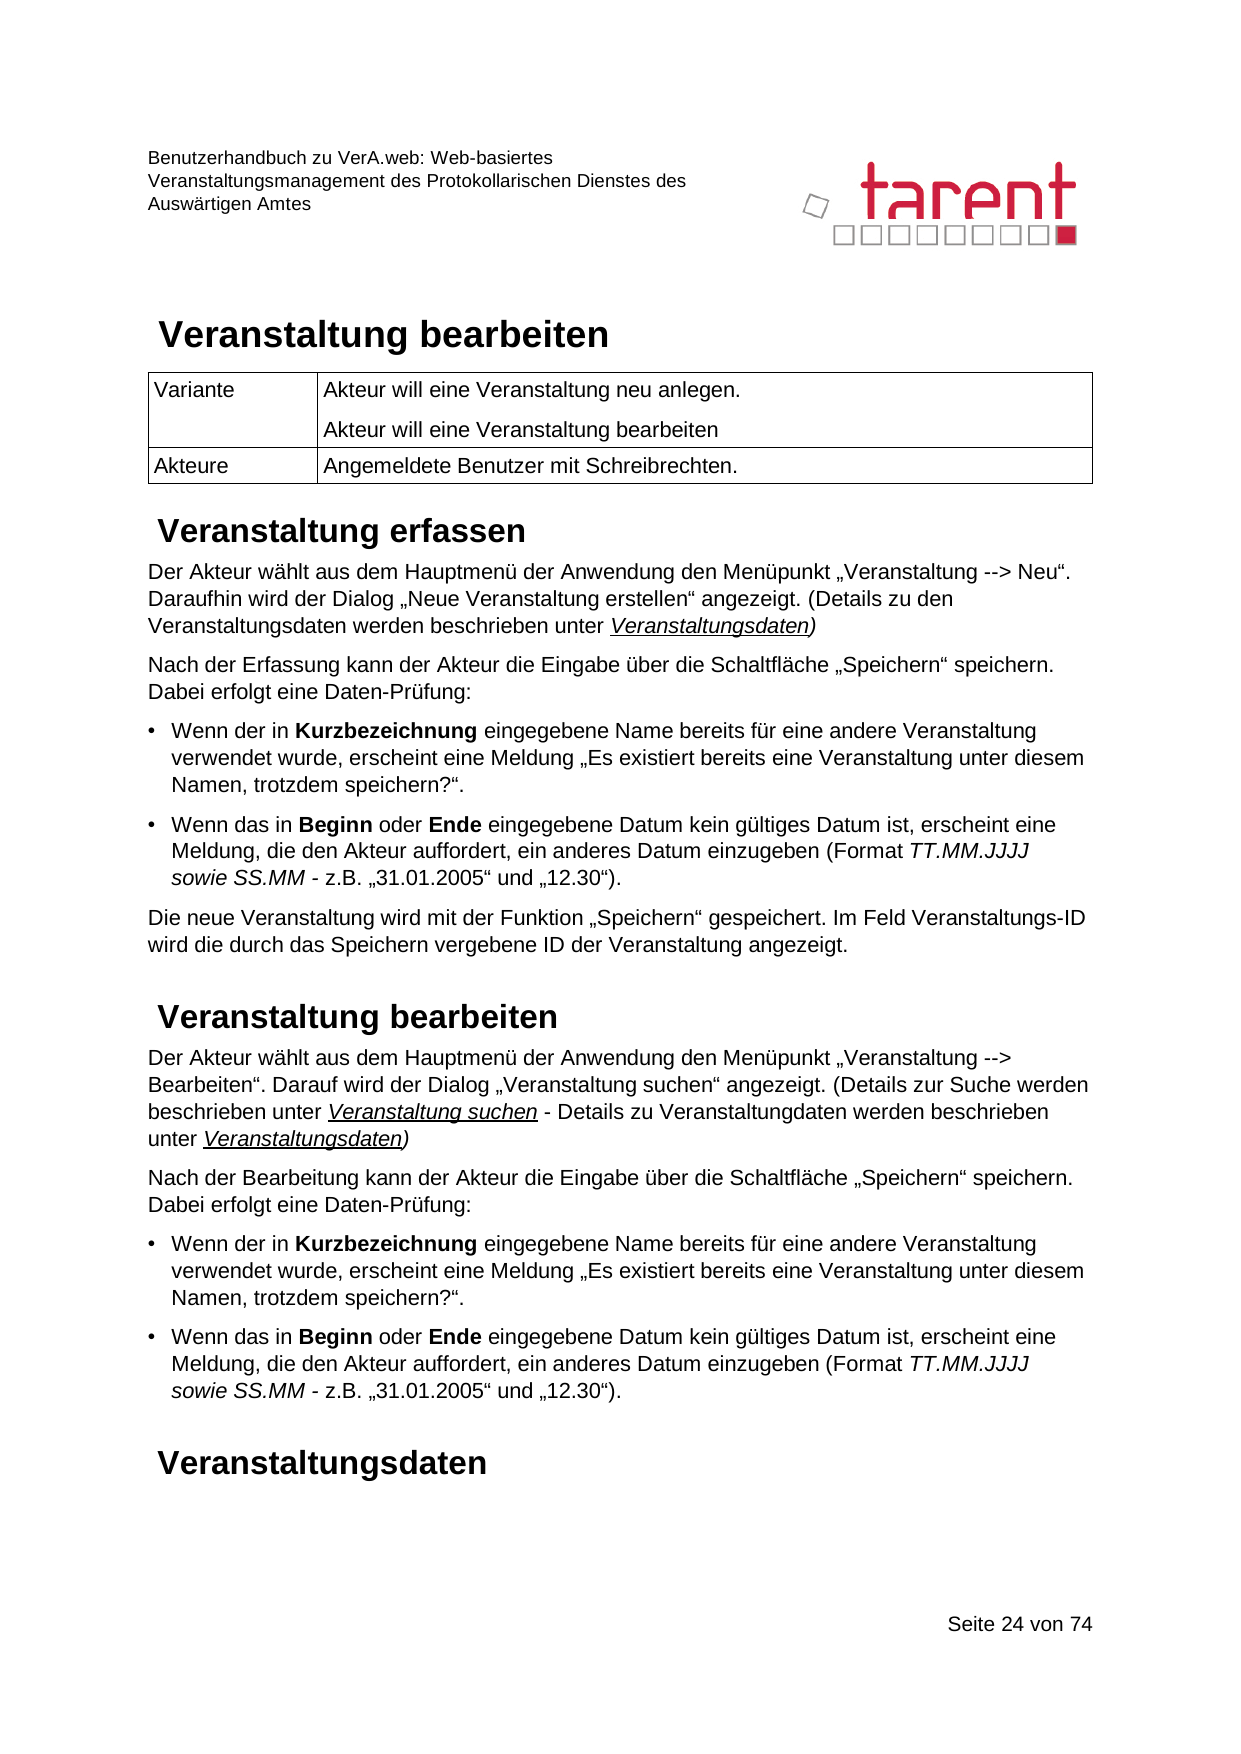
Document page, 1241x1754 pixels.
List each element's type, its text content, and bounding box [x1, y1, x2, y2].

table_header Variante [149, 373, 317, 447]
text Die neue Veranstaltung wird mit der Funktion „Speichern“ gespeichert. Im Feld Veranstaltungs-ID wird die durch das Speichern vergebene ID der Veranstaltung angezeigt. [148, 905, 1092, 957]
list Wenn das in Beginn oder Ende eingegebene Datum kein gültiges Datum ist, erscheint eine Meldung, die den Akteur auffordert, ein anderes Datum einzugeben (Format TT.MM.JJJJ sowie SS.MM - z.B. „31.01.2005“ und „12.30“). [148, 1325, 1092, 1403]
subtitle Veranstaltungsdaten [148, 1444, 1092, 1482]
text Nach der Erfassung kann der Akteur die Eingabe über die Schaltfläche „Speichern“ speichern. Dabei erfolgt eine Daten-Prüfung: [148, 653, 1092, 704]
text Der Akteur wählt aus dem Hauptmenü der Anwendung den Menüpunkt „Veranstaltung --> Bearbeiten“. Darauf wird der Dialog „Veranstaltung suchen“ angezeigt. (Details zur Suche werden beschrieben unter Veranstaltung suchen - Details zu Veranstaltungdaten werden beschrieben unter Veranstaltungsdaten) [148, 1045, 1092, 1150]
subtitle Veranstaltung erfassen [148, 512, 1092, 549]
picture [790, 151, 1091, 255]
list Wenn das in Beginn oder Ende eingegebene Datum kein gültiges Datum ist, erscheint eine Meldung, die den Akteur auffordert, ein anderes Datum einzugeben (Format TT.MM.JJJJ sowie SS.MM - z.B. „31.01.2005“ und „12.30“). [148, 812, 1092, 890]
text Nach der Bearbeitung kann der Akteur die Eingabe über die Schaltfläche „Speichern“ speichern. Dabei erfolgt eine Daten-Prüfung: [148, 1165, 1092, 1217]
table_cell Angemeldete Benutzer mit Schreibrechten. [318, 448, 1092, 483]
subtitle Veranstaltung bearbeiten [148, 313, 1092, 355]
subtitle Veranstaltung bearbeiten [148, 998, 1092, 1035]
table_header Akteur will eine Veranstaltung neu anlegen. Akteur will eine Veranstaltung bearbeiten [318, 373, 1092, 447]
text Der Akteur wählt aus dem Hauptmenü der Anwendung den Menüpunkt „Veranstaltung --> Neu“. Daraufhin wird der Dialog „Neue Veranstaltung erstellen“ angezeigt. (Details zu den Veranstaltungsdaten werden beschrieben unter Veranstaltungsdaten) [148, 559, 1092, 638]
list Wenn der in Kurzbezeichnung eingegebene Name bereits für eine andere Veranstaltung verwendet wurde, erscheint eine Meldung „Es existiert bereits eine Veranstaltung unter diesem Namen, trotzdem speichern?“. [148, 719, 1092, 797]
table_cell Akteure [149, 448, 317, 483]
list Wenn der in Kurzbezeichnung eingegebene Name bereits für eine andere Veranstaltung verwendet wurde, erscheint eine Meldung „Es existiert bereits eine Veranstaltung unter diesem Namen, trotzdem speichern?“. [148, 1232, 1092, 1310]
